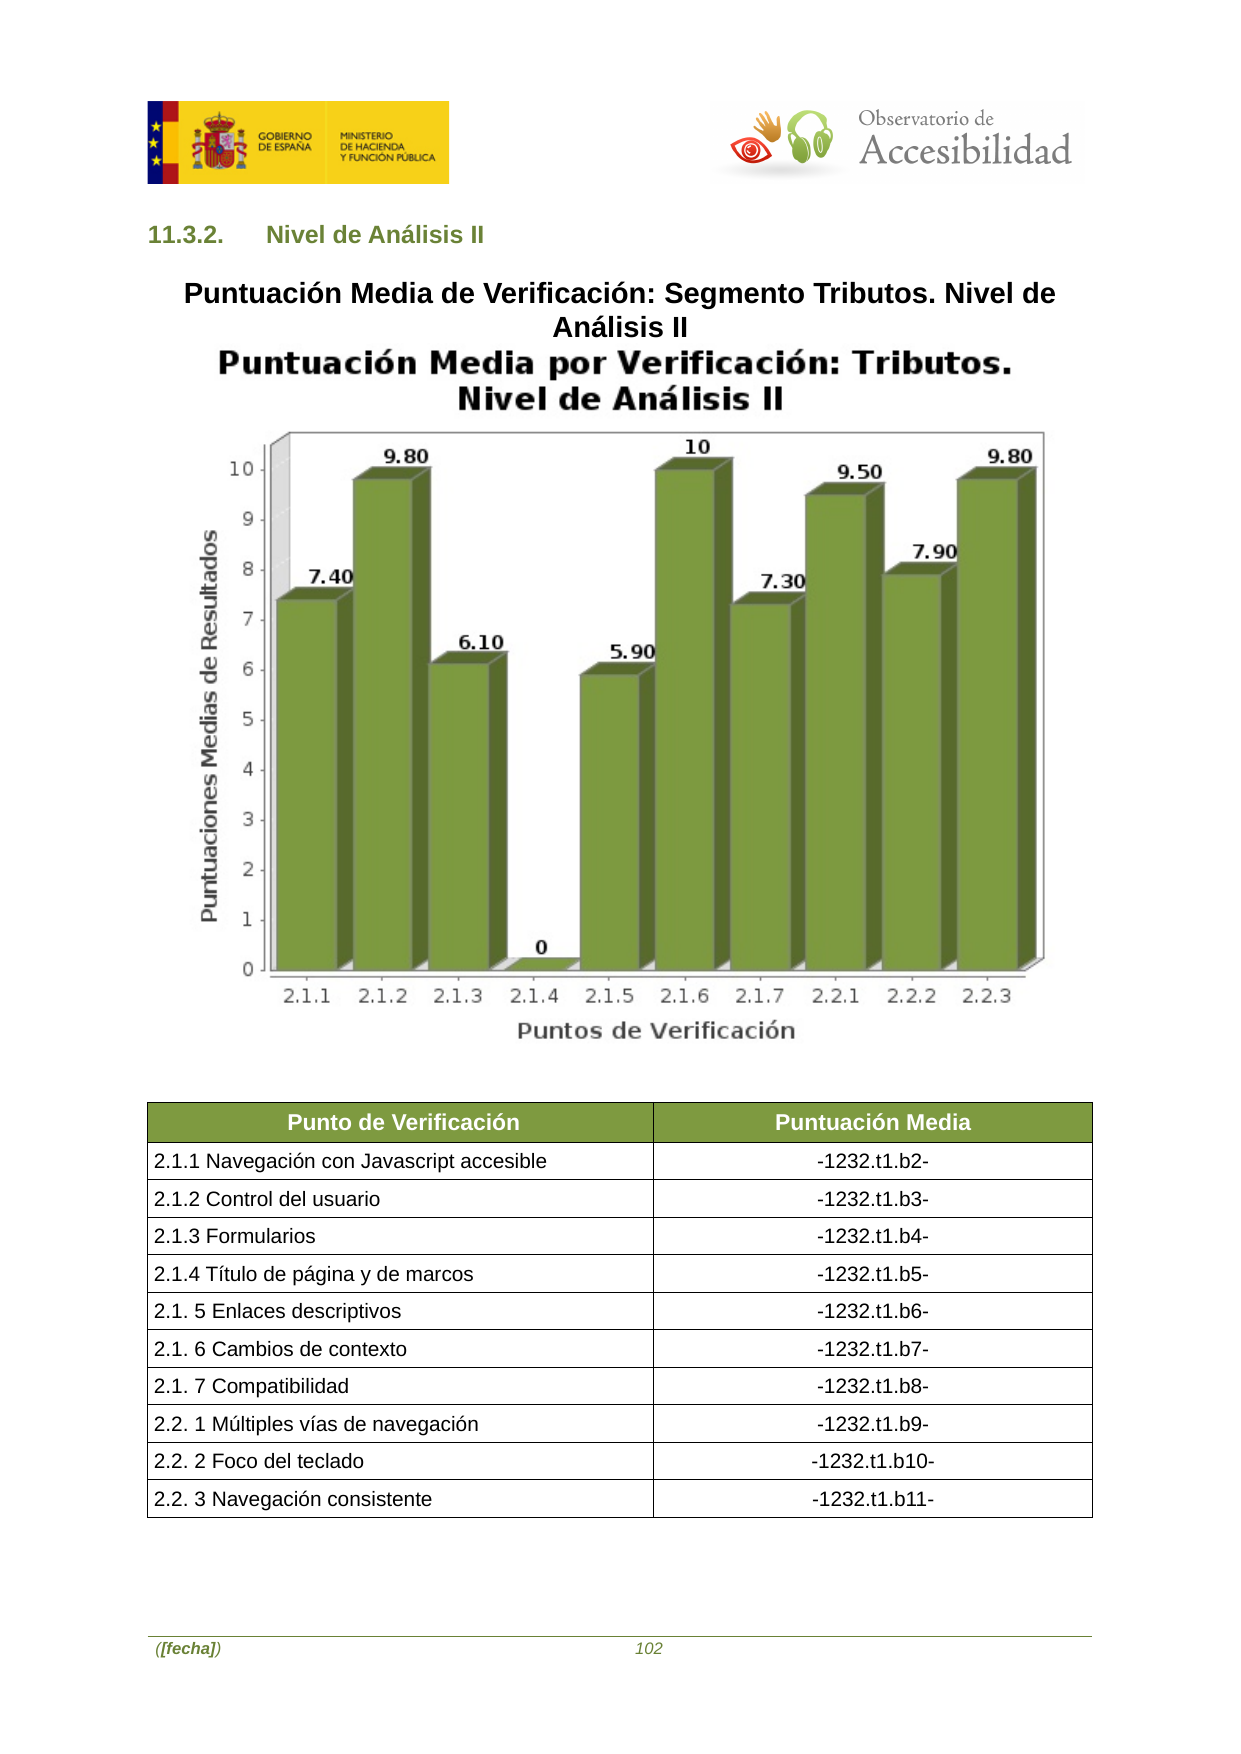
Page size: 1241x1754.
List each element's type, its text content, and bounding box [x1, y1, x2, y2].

table_cell 2.1. 7 Compatibilidad [148, 1368, 653, 1404]
table_cell -1232.t1.b7- [654, 1330, 1092, 1367]
table_header Punto de Verificación [148, 1103, 653, 1142]
table_cell 2.1.1 Navegación con Javascript accesible [148, 1143, 653, 1179]
table_cell 2.1.2 Control del usuario [148, 1180, 653, 1217]
table_header Puntuación Media [654, 1103, 1092, 1142]
picture [178, 343, 1062, 1053]
subtitle Nivel de Análisis II [148, 220, 1092, 248]
picture [147, 101, 450, 184]
table_cell 2.1.4 Título de página y de marcos [148, 1255, 653, 1292]
table_cell -1232.t1.b6- [654, 1293, 1092, 1329]
table_cell -1232.t1.b4- [654, 1218, 1092, 1254]
text Puntuación Media de Verificación: Segmento Tributos. Nivel de Análisis II [148, 276, 1092, 343]
table_cell -1232.t1.b9- [654, 1405, 1092, 1442]
table_cell -1232.t1.b3- [654, 1180, 1092, 1217]
table_cell 2.2. 3 Navegación consistente [148, 1480, 653, 1517]
table_cell 2.2. 1 Múltiples vías de navegación [148, 1405, 653, 1442]
table_cell -1232.t1.b8- [654, 1368, 1092, 1404]
table_cell -1232.t1.b11- [654, 1480, 1092, 1517]
table_cell 2.1. 5 Enlaces descriptivos [148, 1293, 653, 1329]
table_cell 2.1. 6 Cambios de contexto [148, 1330, 653, 1367]
table_cell -1232.t1.b2- [654, 1143, 1092, 1179]
table_cell 2.1.3 Formularios [148, 1218, 653, 1254]
table_cell -1232.t1.b5- [654, 1255, 1092, 1292]
picture [710, 101, 1086, 184]
table_cell 2.2. 2 Foco del teclado [148, 1443, 653, 1479]
table_cell -1232.t1.b10- [654, 1443, 1092, 1479]
